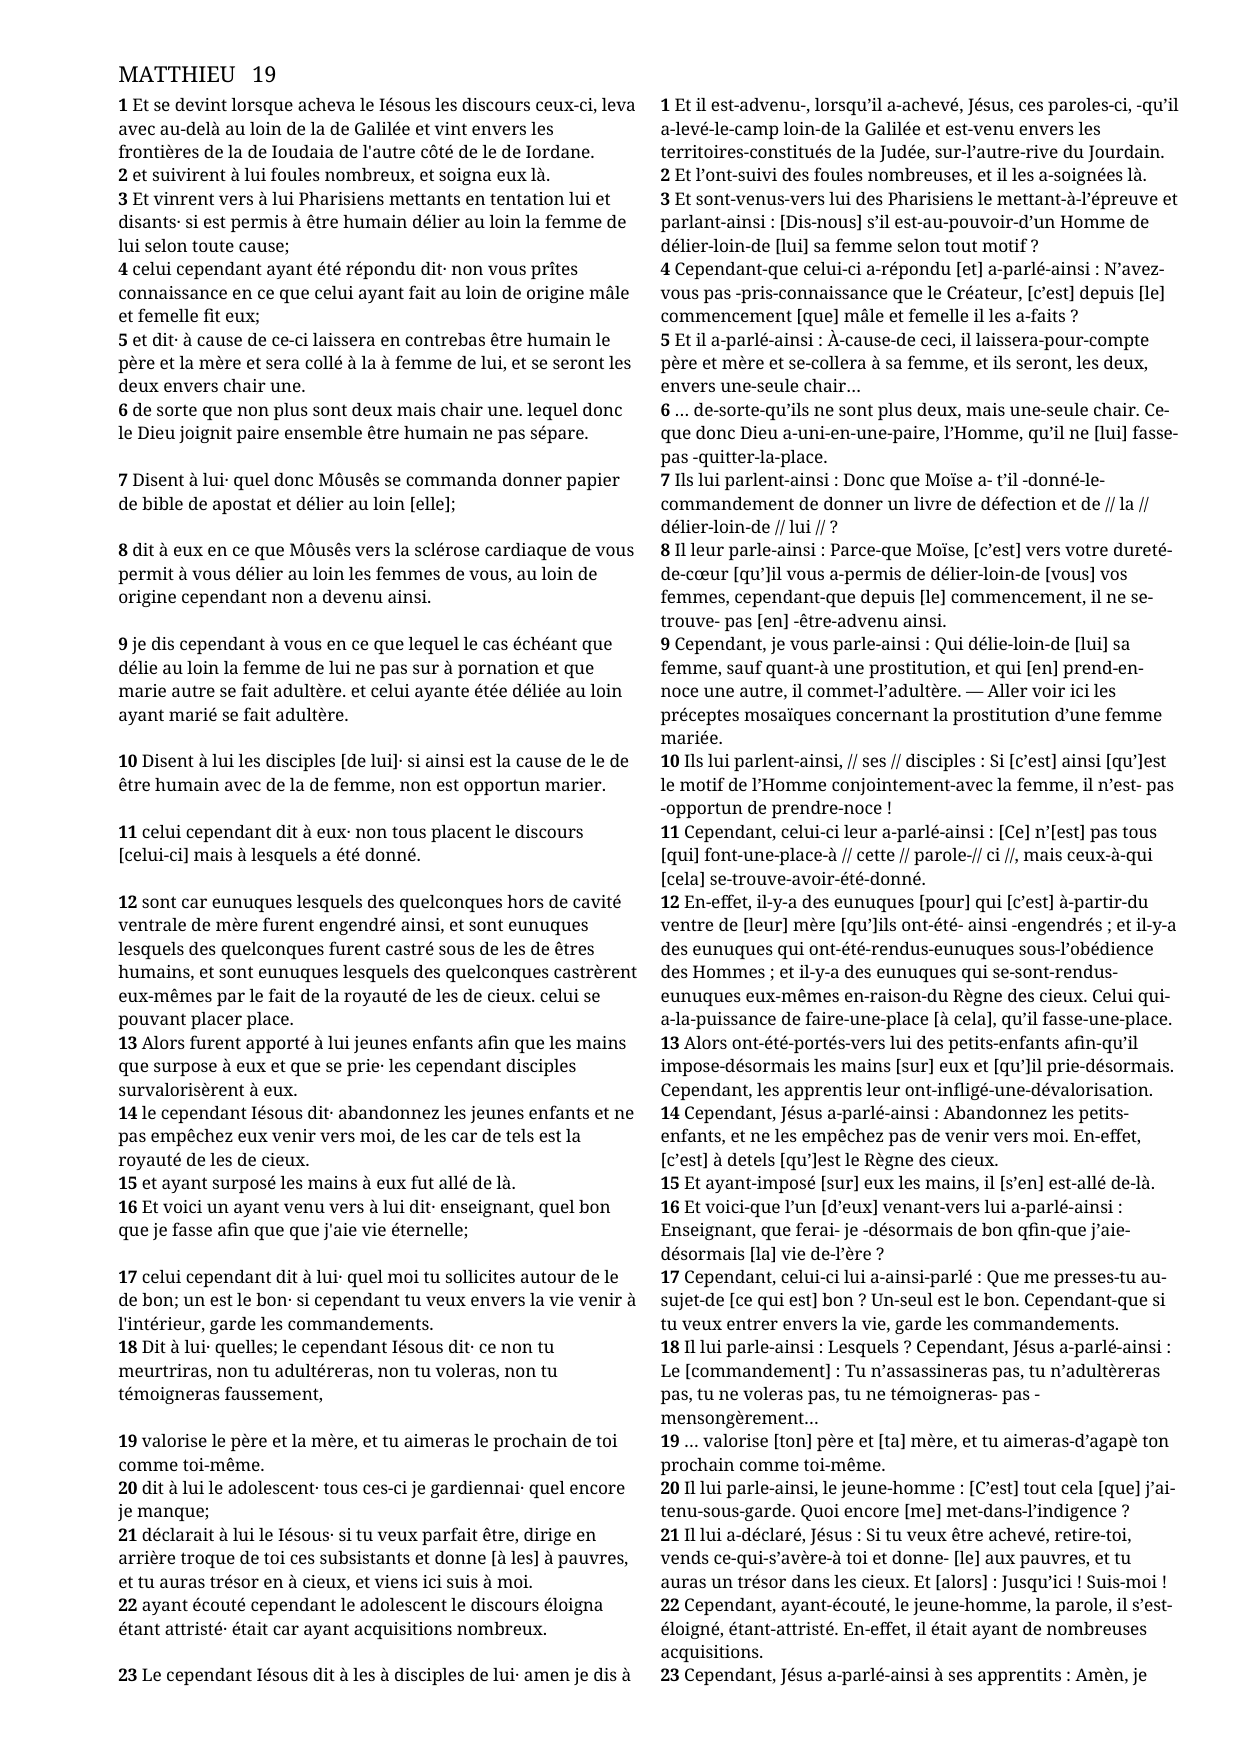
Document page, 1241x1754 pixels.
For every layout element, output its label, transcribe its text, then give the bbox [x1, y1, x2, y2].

table_cell 7 Ils lui parlent-ainsi : Donc que Moïse a- t’il -donné-le-commandement de donner un livre de défection et de // la // délier-loin-de // lui // ? [660, 468, 1181, 538]
table_cell 19 valorise le père et la mère, et tu aimeras le prochain de toi comme toi-même. [118, 1429, 639, 1476]
table_cell 6 de sorte que non plus sont deux mais chair une. lequel donc le Dieu joignit paire ensemble être humain ne pas sépare. [118, 398, 639, 468]
table_cell [639, 1195, 660, 1265]
table_cell [639, 1429, 660, 1476]
table_cell [639, 1664, 660, 1687]
table_header 1 Et se devint lorsque acheva le Iésous les discours ceux-ci, leva avec au-delà au loin de la de Galilée et vint envers les frontières de la de Ioudaia de l'autre côté de le de Iordane. [118, 93, 639, 163]
table_cell 16 Et voici-que l’un [d’eux] venant-vers lui a-parlé-ainsi : Enseignant, que ferai- je -désormais de bon qfin-que j’aie-désormais [la] vie de-l’ère ? [660, 1195, 1181, 1265]
table_cell 11 celui cependant dit à eux· non tous placent le discours [celui-ci] mais à lesquels a été donné. [118, 820, 639, 890]
table_cell [639, 632, 660, 749]
table_cell [639, 164, 660, 187]
table_cell [639, 257, 660, 328]
table_cell 22 ayant écouté cependant le adolescent le discours éloigna étant attristé· était car ayant acquisitions nombreux. [118, 1593, 639, 1663]
table_cell 3 Et vinrent vers à lui Pharisiens mettants en tentation lui et disants· si est permis à être humain délier au loin la femme de lui selon toute cause; [118, 187, 639, 257]
table_cell 5 Et il a-parlé-ainsi : À-cause-de ceci, il laissera-pour-compte père et mère et se-collera à sa femme, et ils seront, les deux, envers une-seule chair… [660, 328, 1181, 398]
table_cell 12 En-effet, il-y-a des eunuques [pour] qui [c’est] à-partir-du ventre de [leur] mère [qu’]ils ont-été- ainsi -engendrés ; et il-y-a des eunuques qui ont-été-rendus-eunuques sous-l’obédience des Hommes ; et il-y-a des eunuques qui se-sont-rendus-eunuques eux-mêmes en-raison-du Règne des cieux. Celui qui-a-la-puissance de faire-une-place [à cela], qu’il fasse-une-place. [660, 890, 1181, 1031]
table_cell 14 le cependant Iésous dit· abandonnez les jeunes enfants et ne pas empêchez eux venir vers moi, de les car de tels est la royauté de les de cieux. [118, 1101, 639, 1171]
table_cell 4 celui cependant ayant été répondu dit· non vous prîtes connaissance en ce que celui ayant fait au loin de origine mâle et femelle fit eux; [118, 257, 639, 328]
table_cell 15 et ayant surposé les mains à eux fut allé de là. [118, 1171, 639, 1195]
table_cell 14 Cependant, Jésus a-parlé-ainsi : Abandonnez les petits-enfants, et ne les empêchez pas de venir vers moi. En-effet, [c’est] à detels [qu’]est le Règne des cieux. [660, 1101, 1181, 1171]
table_cell 23 Le cependant Iésous dit à les à disciples de lui· amen je dis à vous en ce que riche difficilement se viendra à l'intérieur envers la royauté de les de cieux. [118, 1664, 639, 1687]
table_cell 5 et dit· à cause de ce-ci laissera en contrebas être humain le père et la mère et sera collé à la à femme de lui, et se seront les deux envers chair une. [118, 328, 639, 398]
table_cell 22 Cependant, ayant-écouté, le jeune-homme, la parole, il s’est-éloigné, étant-attristé. En-effet, il était ayant de nombreuses acquisitions. [660, 1593, 1181, 1663]
table_cell [639, 1523, 660, 1593]
table_cell [639, 468, 660, 538]
table_cell 10 Disent à lui les disciples [de lui]· si ainsi est la cause de le de être humain avec de la de femme, non est opportun marier. [118, 750, 639, 820]
table_cell 7 Disent à lui· quel donc Môusês se commanda donner papier de bible de apostat et délier au loin [elle]; [118, 468, 639, 538]
table_cell 2 et suivirent à lui foules nombreux, et soigna eux là. [118, 164, 639, 187]
table_cell 18 Il lui parle-ainsi : Lesquels ? Cependant, Jésus a-parlé-ainsi : Le [commandement] : Tu n’assassineras pas, tu n’adultèreras pas, tu ne voleras pas, tu ne témoigneras- pas -mensongèrement… [660, 1335, 1181, 1429]
text MATTHIEU 19 [118, 59, 1181, 89]
table_cell [639, 1101, 660, 1171]
table_cell 20 Il lui parle-ainsi, le jeune-homme : [C’est] tout cela [que] j’ai-tenu-sous-garde. Quoi encore [me] met-dans-l’indigence ? [660, 1476, 1181, 1523]
table_cell 8 Il leur parle-ainsi : Parce-que Moïse, [c’est] vers votre dureté-de-cœur [qu’]il vous a-permis de délier-loin-de [vous] vos femmes, cependant-que depuis [le] commencement, il ne se-trouve- pas [en] -être-advenu ainsi. [660, 539, 1181, 632]
table_cell [639, 1593, 660, 1663]
table_cell [639, 820, 660, 890]
table_cell 19 … valorise [ton] père et [ta] mère, et tu aimeras-d’agapè ton prochain comme toi-même. [660, 1429, 1181, 1476]
table_cell 9 Cependant, je vous parle-ainsi : Qui délie-loin-de [lui] sa femme, sauf quant-à une prostitution, et qui [en] prend-en-noce une autre, il commet-l’adultère. — Aller voir ici les préceptes mosaïques concernant la prostitution d’une femme mariée. [660, 632, 1181, 749]
table_cell 20 dit à lui le adolescent· tous ces-ci je gardiennai· quel encore je manque; [118, 1476, 639, 1523]
table_header [639, 93, 660, 163]
table_cell 18 Dit à lui· quelles; le cependant Iésous dit· ce non tu meurtriras, non tu adultéreras, non tu voleras, non tu témoigneras faussement, [118, 1335, 639, 1429]
table_cell [639, 539, 660, 632]
table_cell 11 Cependant, celui-ci leur a-parlé-ainsi : [Ce] n’[est] pas tous [qui] font-une-place-à // cette // parole-// ci //, mais ceux-à-qui [cela] se-trouve-avoir-été-donné. [660, 820, 1181, 890]
table_cell [639, 890, 660, 1031]
table_cell 21 Il lui a-déclaré, Jésus : Si tu veux être achevé, retire-toi, vends ce-qui-s’avère-à toi et donne- [le] aux pauvres, et tu auras un trésor dans les cieux. Et [alors] : Jusqu’ici ! Suis-moi ! [660, 1523, 1181, 1593]
table_cell 16 Et voici un ayant venu vers à lui dit· enseignant, quel bon que je fasse afin que que j'aie vie éternelle; [118, 1195, 639, 1265]
table_cell 12 sont car eunuques lesquels des quelconques hors de cavité ventrale de mère furent engendré ainsi, et sont eunuques lesquels des quelconques furent castré sous de les de êtres humains, et sont eunuques lesquels des quelconques castrèrent eux-mêmes par le fait de la royauté de les de cieux. celui se pouvant placer place. [118, 890, 639, 1031]
table_cell [639, 750, 660, 820]
table_cell [639, 1335, 660, 1429]
table_cell 10 Ils lui parlent-ainsi, // ses // disciples : Si [c’est] ainsi [qu’]est le motif de l’Homme conjointement-avec la femme, il n’est- pas -opportun de prendre-noce ! [660, 750, 1181, 820]
table_cell 23 Cependant, Jésus a-parlé-ainsi à ses apprentits : Amèn, je vous parle-ainsi : Un riche, [c’est] difficilement [qu’]il entrera envers le Règne des cieux. [660, 1664, 1181, 1687]
table_cell 17 Cependant, celui-ci lui a-ainsi-parlé : Que me presses-tu au-sujet-de [ce qui est] bon ? Un-seul est le bon. Cependant-que si tu veux entrer envers la vie, garde les commandements. [660, 1265, 1181, 1335]
table_cell 17 celui cependant dit à lui· quel moi tu sollicites autour de le de bon; un est le bon· si cependant tu veux envers la vie venir à l'intérieur, garde les commandements. [118, 1265, 639, 1335]
table_cell [639, 1265, 660, 1335]
table_cell [639, 328, 660, 398]
table_cell 13 Alors ont-été-portés-vers lui des petits-enfants afin-qu’il impose-désormais les mains [sur] eux et [qu’]il prie-désormais. Cependant, les apprentis leur ont-infligé-une-dévalorisation. [660, 1031, 1181, 1101]
table_cell 9 je dis cependant à vous en ce que lequel le cas échéant que délie au loin la femme de lui ne pas sur à pornation et que marie autre se fait adultère. et celui ayante étée déliée au loin ayant marié se fait adultère. [118, 632, 639, 749]
table_cell [639, 1476, 660, 1523]
table_cell 6 … de-sorte-qu’ils ne sont plus deux, mais une-seule chair. Ce-que donc Dieu a-uni-en-une-paire, l’Homme, qu’il ne [lui] fasse- pas -quitter-la-place. [660, 398, 1181, 468]
table_header 1 Et il est-advenu-, lorsqu’il a-achevé, Jésus, ces paroles-ci, -qu’il a-levé-le-camp loin-de la Galilée et est-venu envers les territoires-constitués de la Judée, sur-l’autre-rive du Jourdain. [660, 93, 1181, 163]
table_cell 2 Et l’ont-suivi des foules nombreuses, et il les a-soignées là. [660, 164, 1181, 187]
table_cell 21 déclarait à lui le Iésous· si tu veux parfait être, dirige en arrière troque de toi ces subsistants et donne [à les] à pauvres, et tu auras trésor en à cieux, et viens ici suis à moi. [118, 1523, 639, 1593]
table_cell 3 Et sont-venus-vers lui des Pharisiens le mettant-à-l’épreuve et parlant-ainsi : [Dis-nous] s’il est-au-pouvoir-d’un Homme de délier-loin-de [lui] sa femme selon tout motif ? [660, 187, 1181, 257]
table_cell [639, 1171, 660, 1195]
table_cell 4 Cependant-que celui-ci a-répondu [et] a-parlé-ainsi : N’avez- vous pas -pris-connaissance que le Créateur, [c’est] depuis [le] commencement [que] mâle et femelle il les a-faits ? [660, 257, 1181, 328]
table_cell 8 dit à eux en ce que Môusês vers la sclérose cardiaque de vous permit à vous délier au loin les femmes de vous, au loin de origine cependant non a devenu ainsi. [118, 539, 639, 632]
table_cell 15 Et ayant-imposé [sur] eux les mains, il [s’en] est-allé de-là. [660, 1171, 1181, 1195]
table_cell [639, 187, 660, 257]
table_cell 13 Alors furent apporté à lui jeunes enfants afin que les mains que surpose à eux et que se prie· les cependant disciples survalorisèrent à eux. [118, 1031, 639, 1101]
table_cell [639, 398, 660, 468]
table_cell [639, 1031, 660, 1101]
